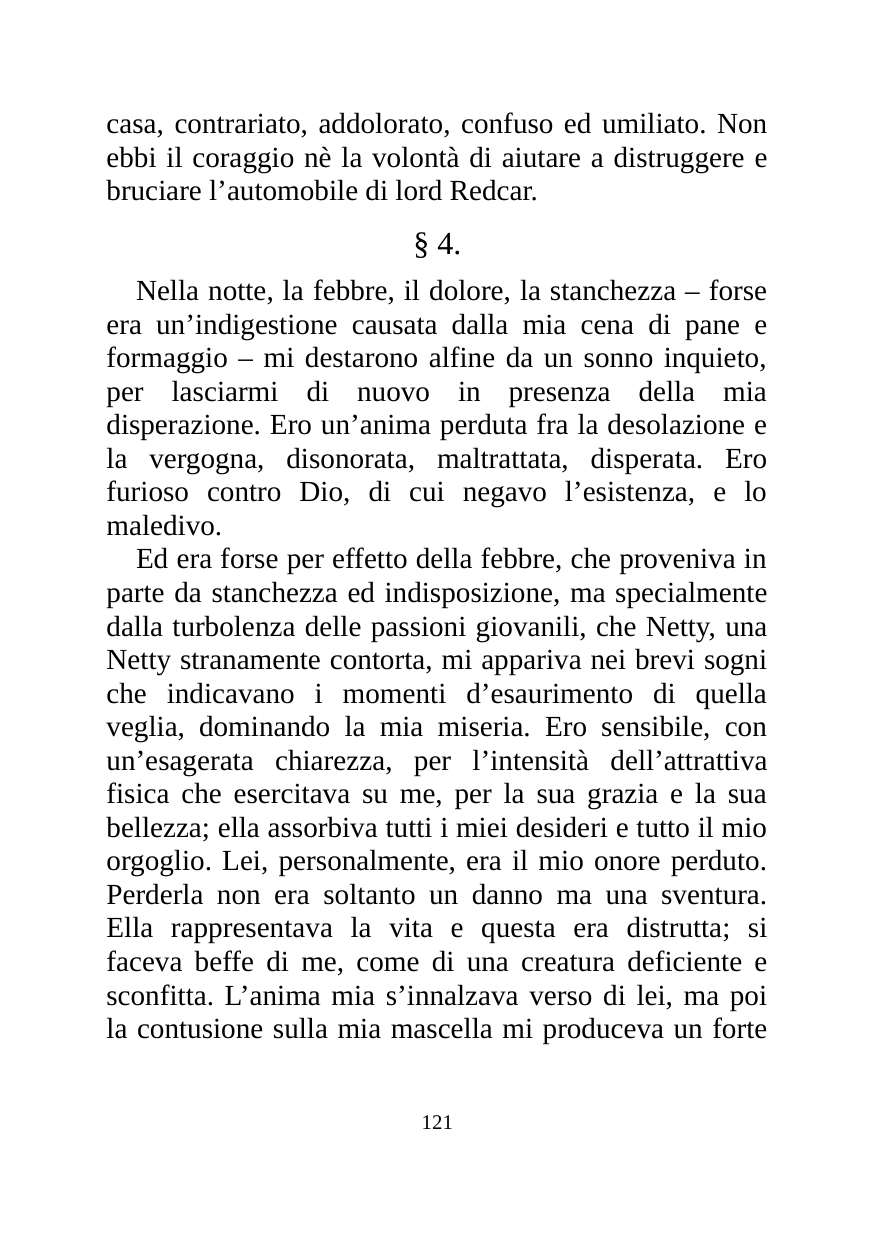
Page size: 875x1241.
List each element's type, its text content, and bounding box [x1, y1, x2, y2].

text Nella notte, la febbre, il dolore, la stanchezza – forse era un’indigestione causata dalla mia cena di pane e formaggio – mi destarono alfine da un sonno inquieto, per lasciarmi di nuovo in presenza della mia disperazione. Ero un’anima perduta fra la desolazione e la vergogna, disonorata, maltrattata, disperata. Ero furioso contro Dio, di cui negavo l’esistenza, e lo maledivo. [106, 273, 768, 542]
text Ed era forse per effetto della febbre, che proveniva in parte da stanchezza ed indisposizione, ma specialmente dalla turbolenza delle passioni giovanili, che Netty, una Netty stranamente contorta, mi appariva nei brevi sogni che indicavano i momenti d’esaurimento di quella veglia, dominando la mia miseria. Ero sensibile, con un’esagerata chiarezza, per l’intensità dell’attrattiva fisica che esercitava su me, per la sua grazia e la sua bellezza; ella assorbiva tutti i miei desideri e tutto il mio orgoglio. Lei, personalmente, era il mio onore perduto. Perderla non era soltanto un danno ma una sventura. Ella rappresentava la vita e questa era distrutta; si faceva beffe di me, come di una creatura deficiente e sconfitta. L’anima mia s’innalzava verso di lei, ma poi la contusione sulla mia mascella mi produceva un forte [106, 542, 768, 1045]
subtitle § 4. [106, 224, 768, 261]
text casa, contrariato, addolorato, confuso ed umiliato. Non ebbi il coraggio nè la volontà di aiutare a distruggere e bruciare l’automobile di lord Redcar. [106, 106, 768, 207]
